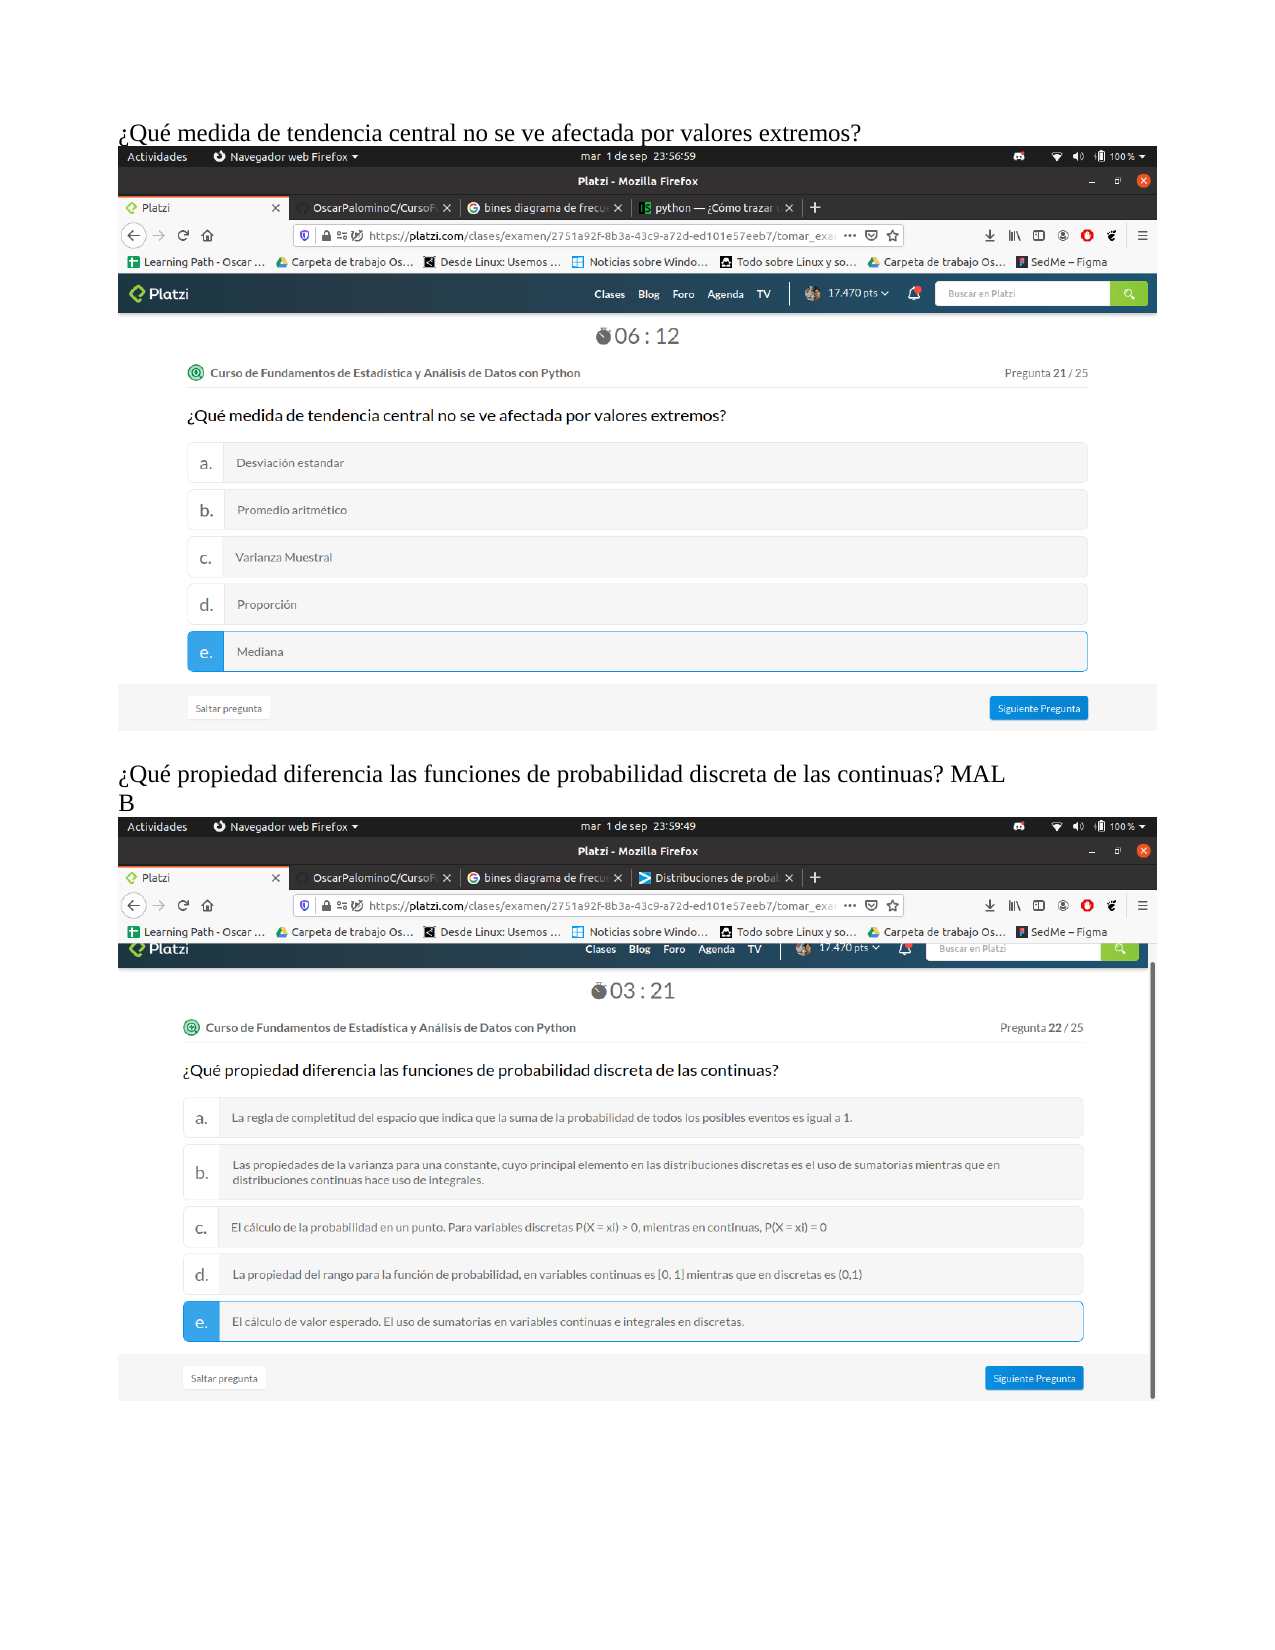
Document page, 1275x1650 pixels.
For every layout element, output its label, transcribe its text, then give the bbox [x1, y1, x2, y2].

text ¿Qué propiedad diferencia las funciones de probabilidad discreta de las continuas? MAL [118, 759, 1157, 788]
text ¿Qué medida de tendencia central no se ve afectada por valores extremos? [118, 118, 1157, 146]
picture [118, 817, 1157, 1401]
picture [118, 146, 1157, 731]
text B [118, 788, 1157, 817]
